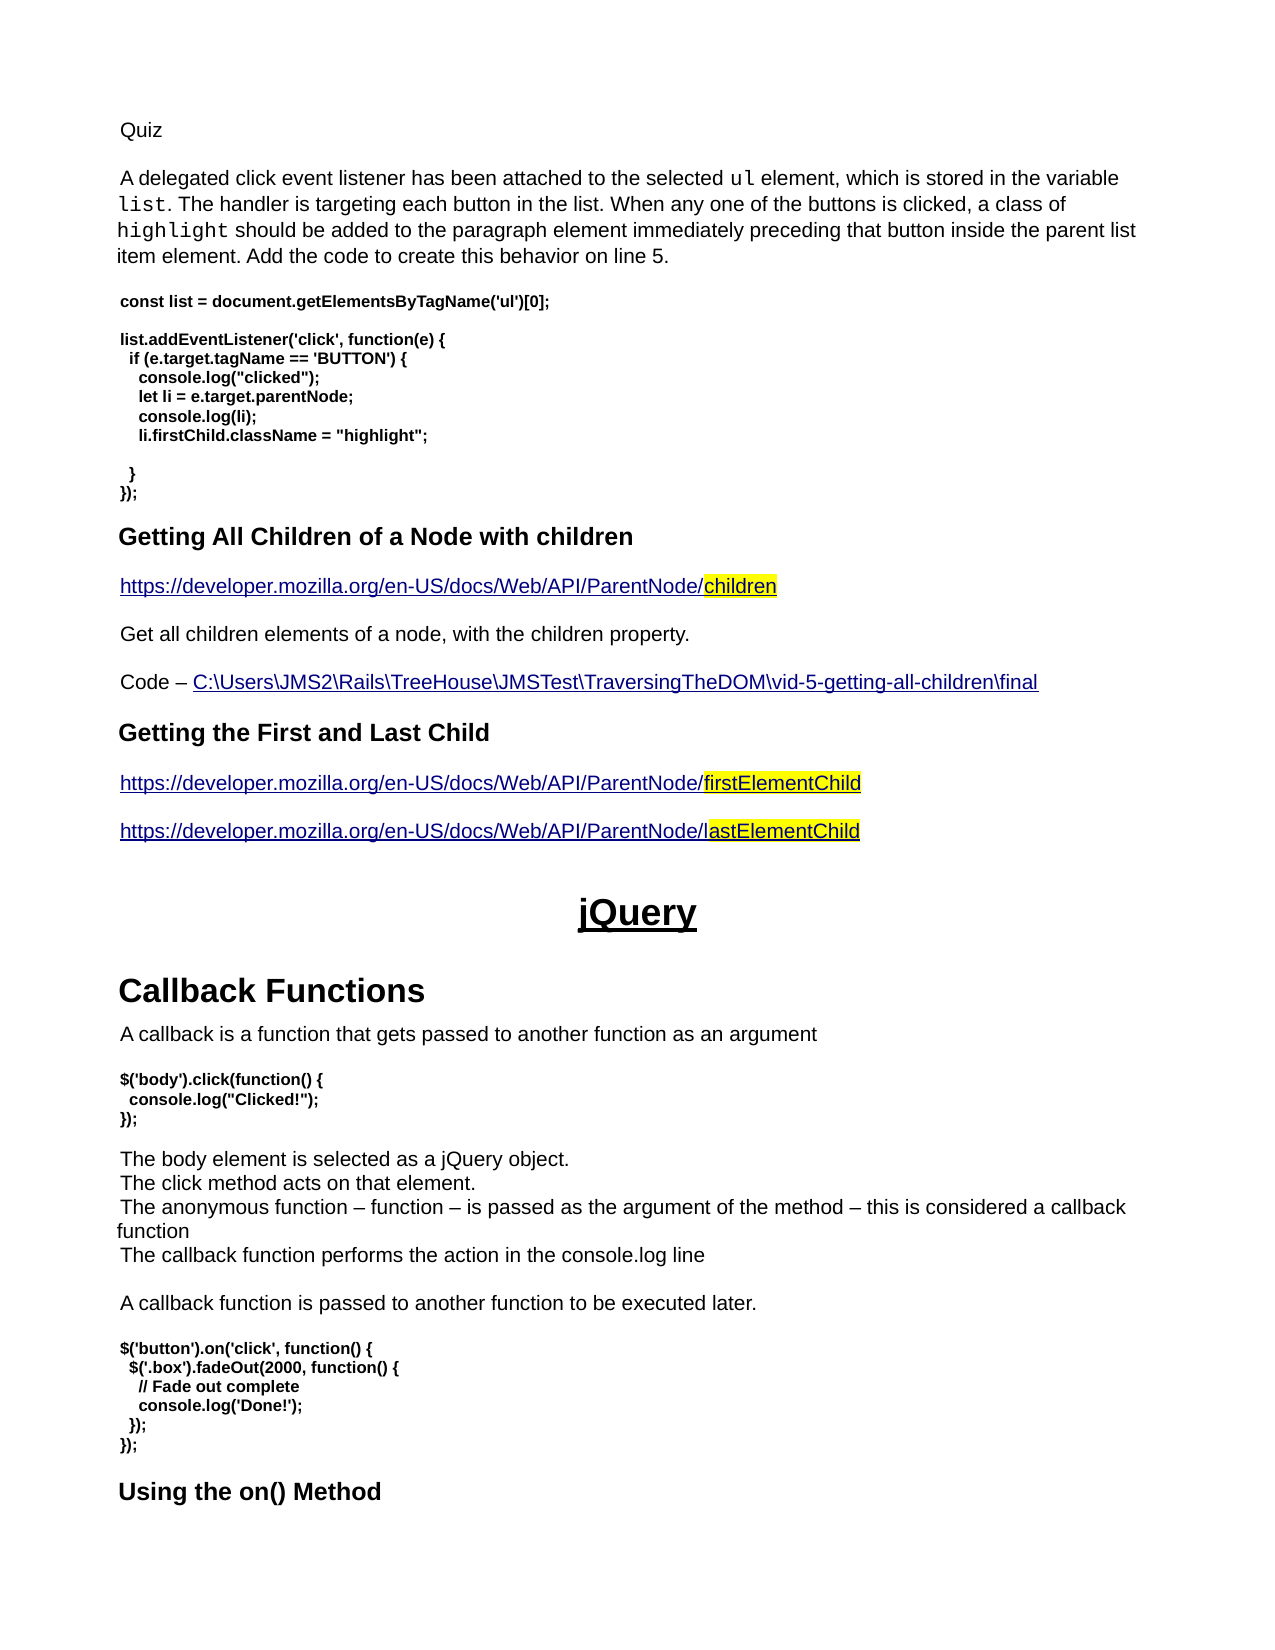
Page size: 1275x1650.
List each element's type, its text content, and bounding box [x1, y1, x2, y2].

text console.log("clicked"); [117, 368, 1157, 387]
text https://developer.mozilla.org/en-US/docs/Web/API/ParentNode/lastElementChild [117, 818, 1157, 842]
text The body element is selected as a jQuery object. [117, 1147, 1157, 1171]
text if (e.target.tagName == 'BUTTON') { [117, 349, 1157, 368]
subtitle Using the on() Method [118, 1477, 1157, 1506]
text console.log(li); [117, 406, 1157, 426]
subtitle Callback Functions [118, 971, 1157, 1010]
text $('body').click(function() { [117, 1070, 1157, 1089]
text li.firstChild.className = "highlight"; [117, 426, 1157, 445]
text // Fade out complete [117, 1377, 1157, 1396]
text }); [117, 1434, 1157, 1453]
text The click method acts on that element. [117, 1171, 1157, 1195]
text The anonymous function – function – is passed as the argument of the method – this is considered a callback function [117, 1195, 1157, 1243]
text A callback is a function that gets passed to another function as an argument [117, 1022, 1157, 1046]
text https://developer.mozilla.org/en-US/docs/Web/API/ParentNode/firstElementChild [117, 771, 1157, 794]
text $('.box').fadeOut(2000, function() { [117, 1358, 1157, 1377]
text console.log("Clicked!"); [117, 1089, 1157, 1108]
text Get all children elements of a node, with the children property. [117, 622, 1157, 646]
text list.addEventListener('click', function(e) { [117, 330, 1157, 349]
text Quiz [117, 118, 1157, 142]
text The callback function performs the action in the console.log line [117, 1243, 1157, 1267]
text https://developer.mozilla.org/en-US/docs/Web/API/ParentNode/children [117, 574, 1157, 598]
text } [117, 464, 1157, 483]
text $('button').on('click', function() { [117, 1338, 1157, 1358]
subtitle Getting the First and Last Child [118, 718, 1157, 747]
text Code – C:\Users\JMS2\Rails\TreeHouse\JMSTest\TraversingTheDOM\vid-5-getting-all-children\final [117, 670, 1157, 694]
text let li = e.target.parentNode; [117, 387, 1157, 406]
text A callback function is passed to another function to be executed later. [117, 1291, 1157, 1314]
text const list = document.getElementsByTagName('ul')[0]; [117, 291, 1157, 311]
text }); [117, 1415, 1157, 1434]
text }); [117, 1108, 1157, 1128]
subtitle Getting All Children of a Node with children [118, 521, 1157, 550]
text A delegated click event listener has been attached to the selected ul element, which is stored in the variable list. The handler is targeting each button in the list. When any one of the buttons is clicked, a class of highlight should be added to the paragraph element immediately preceding that button inside the parent list item element. Add the code to create this behavior on line 5. [117, 166, 1157, 267]
text console.log('Done!'); [117, 1396, 1157, 1415]
text }); [117, 483, 1157, 502]
subtitle jQuery [118, 890, 1157, 933]
